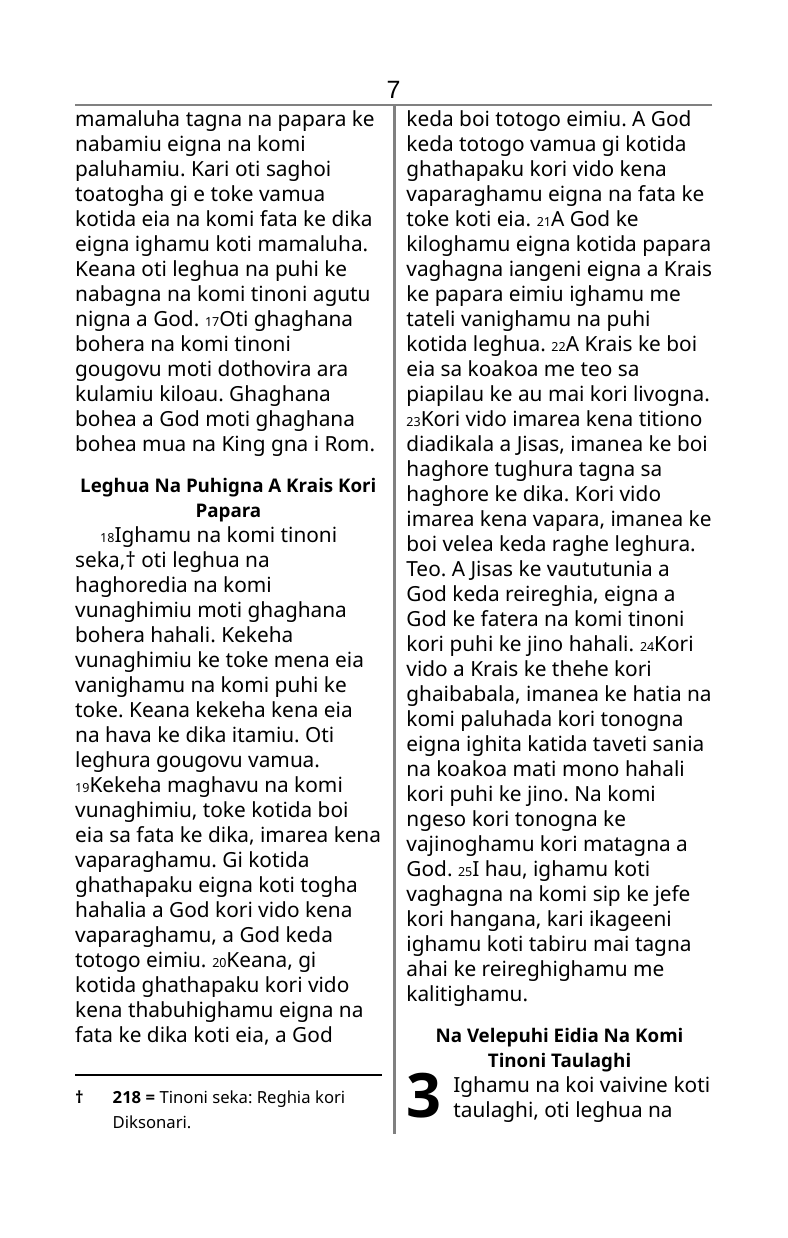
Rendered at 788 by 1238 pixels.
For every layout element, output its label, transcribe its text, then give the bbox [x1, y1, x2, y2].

text 218 = Tinoni seka: Reghia kori Diksonari. [75, 1083, 381, 1133]
text keda boi totogo eimiu. A God keda totogo vamua gi kotida ghathapaku kori vido kena vaparaghamu eigna na fata ke toke koti eia. 21A God ke kiloghamu eigna kotida papara vaghagna iangeni eigna a Krais ke papara eimiu ighamu me tateli vanighamu na puhi kotida leghua. 22A Krais ke boi eia sa koakoa me teo sa piapilau ke au mai kori livogna. 23Kori vido imarea kena titiono diadikala a Jisas, imanea ke boi haghore tughura tagna sa haghore ke dika. Kori vido imarea kena vapara, imanea ke boi velea keda raghe leghura. Teo. A Jisas ke vaututunia a God keda reireghia, eigna a God ke fatera na komi tinoni kori puhi ke jino hahali. 24Kori vido a Krais ke thehe kori ghaibabala, imanea ke hatia na komi paluhada kori tonogna eigna ighita katida taveti sania na koakoa mati mono hahali kori puhi ke jino. Na komi ngeso kori tonogna ke vajinoghamu kori matagna a God. 25I hau, ighamu koti vaghagna na komi sip ke jefe kori hangana, kari ikageeni ighamu koti tabiru mai tagna ahai ke reireghighamu me kalitighamu. [406, 106, 712, 1006]
text Leghua Na Puhigna A Krais Kori Papara [75, 473, 381, 523]
text 18Ighamu na komi tinoni seka, oti leghua na haghoredia na komi vunaghimiu moti ghaghana bohera hahali. Kekeha vunaghimiu ke toke mena eia vanighamu na komi puhi ke toke. Keana kekeha kena eia na hava ke dika itamiu. Oti leghura gougovu vamua. 19Kekeha maghavu na komi vunaghimiu, toke kotida boi eia sa fata ke dika, imarea kena vaparaghamu. Gi kotida ghathapaku eigna koti togha hahalia a God kori vido kena vaparaghamu, a God keda totogo eimiu. 20Keana, gi kotida ghathapaku kori vido kena thabuhighamu eigna na fata ke dika koti eia, a God [75, 523, 381, 1048]
text mamaluha tagna na papara ke nabamiu eigna na komi paluhamiu. Kari oti saghoi toatogha gi e toke vamua kotida eia na komi fata ke dika eigna ighamu koti mamaluha. Keana oti leghua na puhi ke nabagna na komi tinoni agutu nigna a God. 17Oti ghaghana bohera na komi tinoni gougovu moti dothovira ara kulamiu kiloau. Ghaghana bohea a God moti ghaghana bohea mua na King gna i Rom. [75, 106, 381, 456]
text Na Velepuhi Eidia Na Komi Tinoni Taulaghi [406, 1023, 712, 1073]
